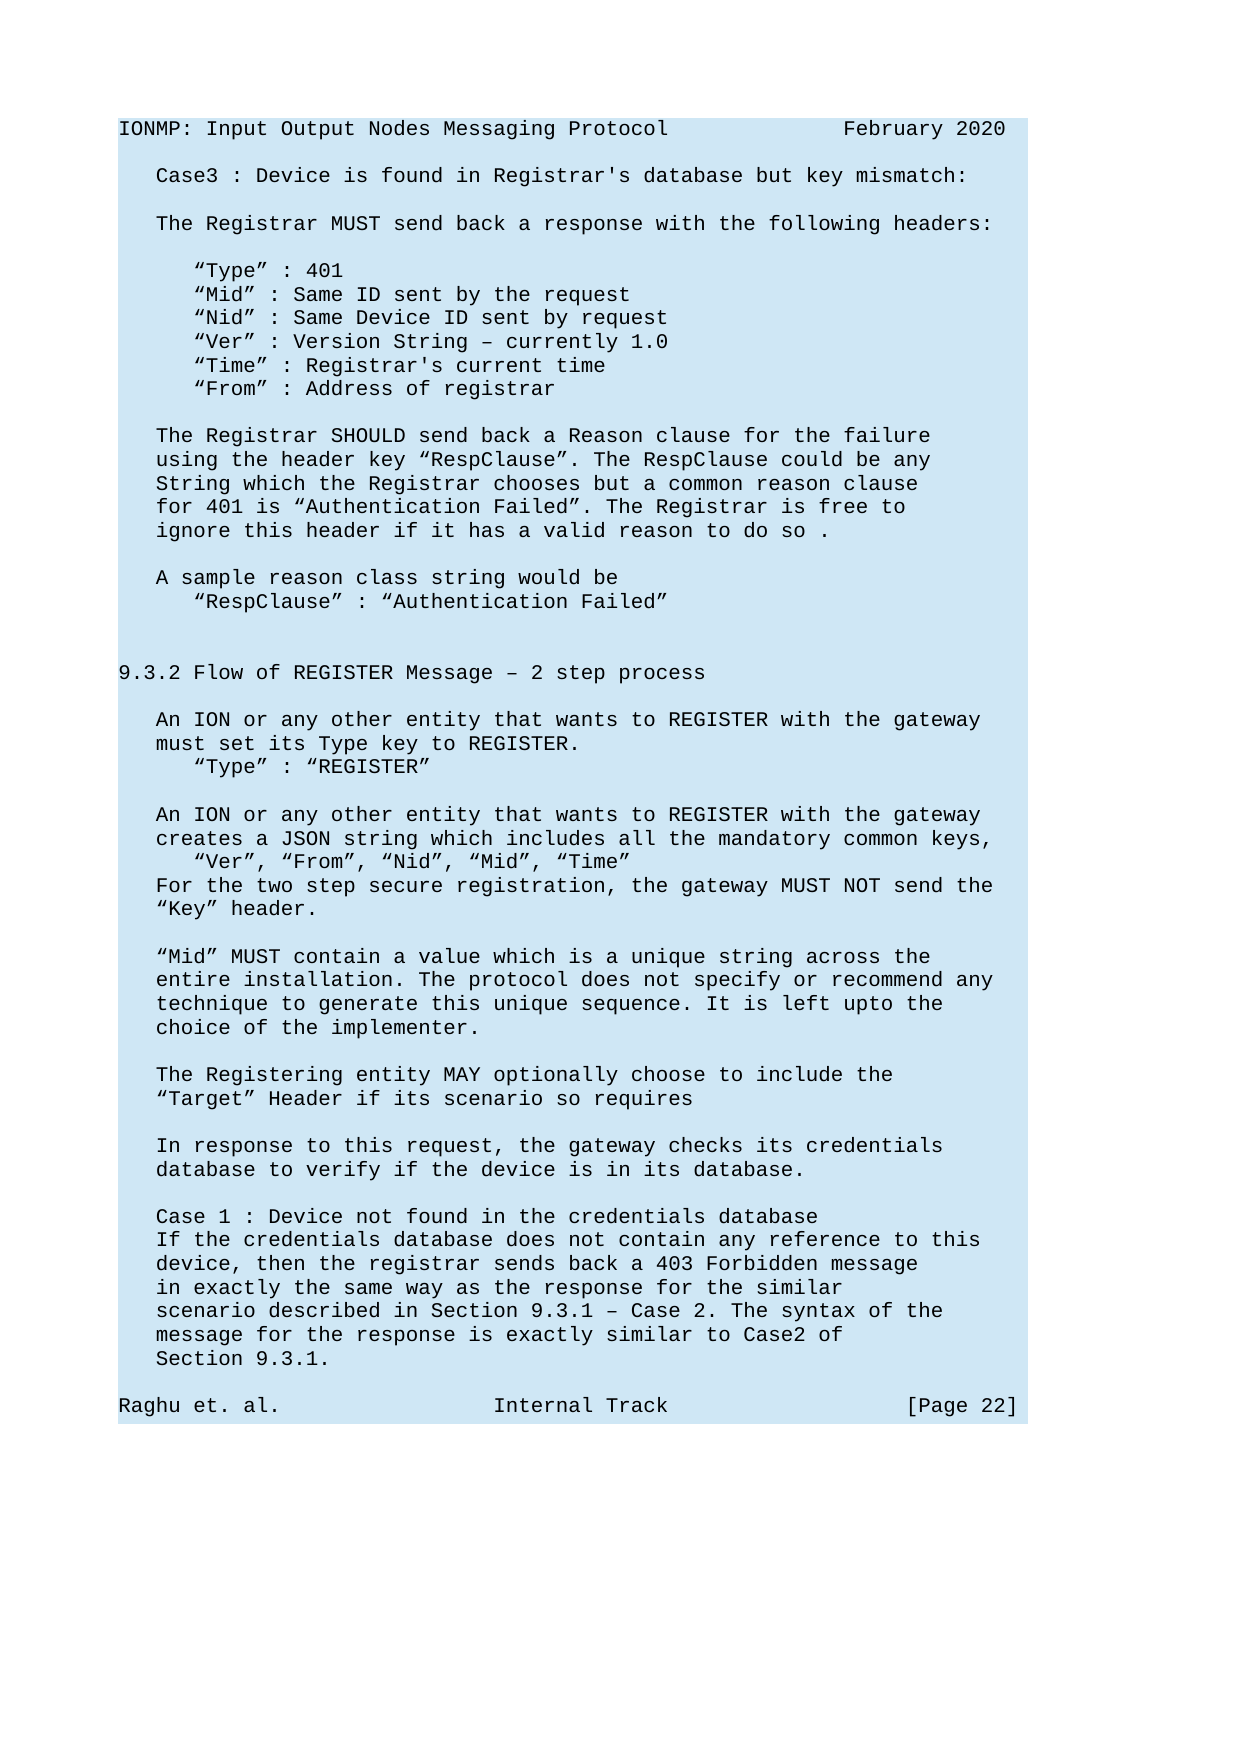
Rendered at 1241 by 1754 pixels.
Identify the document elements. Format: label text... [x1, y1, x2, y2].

text 9.3.2 Flow of REGISTER Message – 2 step process [118, 662, 1028, 686]
text “Time” : Registrar's current time [118, 354, 1028, 378]
text The Registering entity MAY optionally choose to include the “Target” Header if its scenario so requires [118, 1064, 1028, 1111]
text “From” : Address of registrar [118, 378, 1028, 402]
text An ION or any other entity that wants to REGISTER with the gateway creates a JSON string which includes all the mandatory common keys, “Ver”, “From”, “Nid”, “Mid”, “Time” [118, 804, 1028, 875]
text “Ver” : Version String – currently 1.0 [118, 331, 1028, 354]
text “Mid” : Same ID sent by the request [118, 284, 1028, 307]
text “Nid” : Same Device ID sent by request [118, 307, 1028, 331]
text In response to this request, the gateway checks its credentials database to verify if the device is in its database. [118, 1135, 1028, 1182]
text Case 1 : Device not found in the credentials database [118, 1206, 1028, 1229]
text “Type” : 401 [118, 260, 1028, 284]
text IONMP: Input Output Nodes Messaging Protocol February 2020 [118, 118, 1028, 142]
text Case3 : Device is found in Registrar's database but key mismatch: [118, 165, 1028, 189]
text If the credentials database does not contain any reference to this device, then the registrar sends back a 403 Forbidden message in exactly the same way as the response for the similar scenario described in Section 9.3.1 – Case 2. The syntax of the message for the response is exactly similar to Case2 of Section 9.3.1. [118, 1229, 1028, 1371]
text “Mid” MUST contain a value which is a unique string across the entire installation. The protocol does not specify or recommend any technique to generate this unique sequence. It is left upto the choice of the implementer. [118, 946, 1028, 1040]
text Raghu et. al. Internal Track [Page 22] [118, 1395, 1028, 1419]
text The Registrar SHOULD send back a Reason clause for the failure using the header key “RespClause”. The RespClause could be any String which the Registrar chooses but a common reason clause for 401 is “Authentication Failed”. The Registrar is free to ignore this header if it has a valid reason to do so . A sample reason class string would be “RespClause” : “Authentication Failed” [118, 426, 1028, 615]
text For the two step secure registration, the gateway MUST NOT send the “Key” header. [118, 875, 1028, 922]
text An ION or any other entity that wants to REGISTER with the gateway must set its Type key to REGISTER. “Type” : “REGISTER” [118, 709, 1028, 780]
text The Registrar MUST send back a response with the following headers: [118, 213, 1028, 236]
